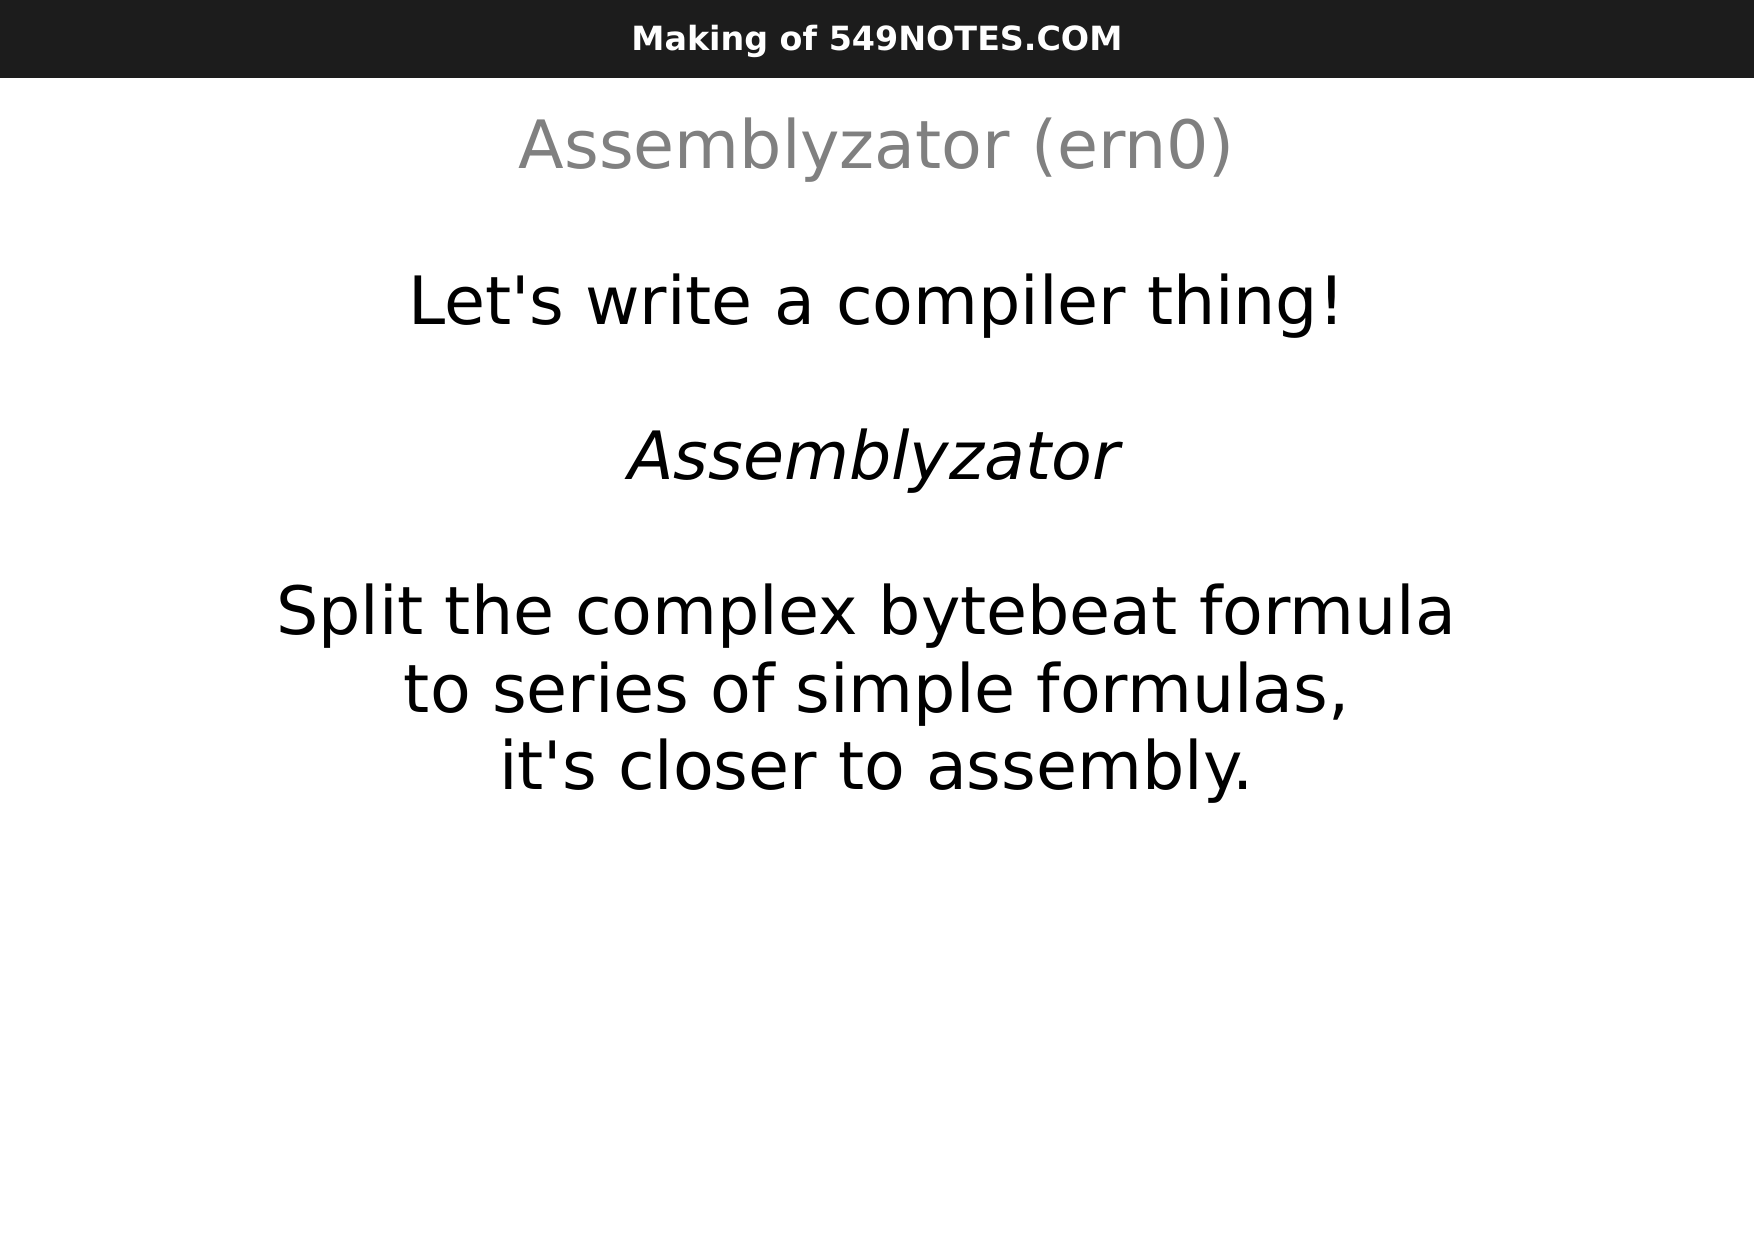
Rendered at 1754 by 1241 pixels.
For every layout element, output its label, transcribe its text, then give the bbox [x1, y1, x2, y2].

text Let's write a compiler thing! [0, 262, 1754, 340]
text Assemblyzator [0, 417, 1754, 495]
text to series of simple formulas, [0, 650, 1754, 728]
text Assemblyzator (ern0) [0, 107, 1754, 185]
text it's closer to assembly. [0, 728, 1754, 806]
text Split the complex bytebeat formula [0, 573, 1754, 650]
